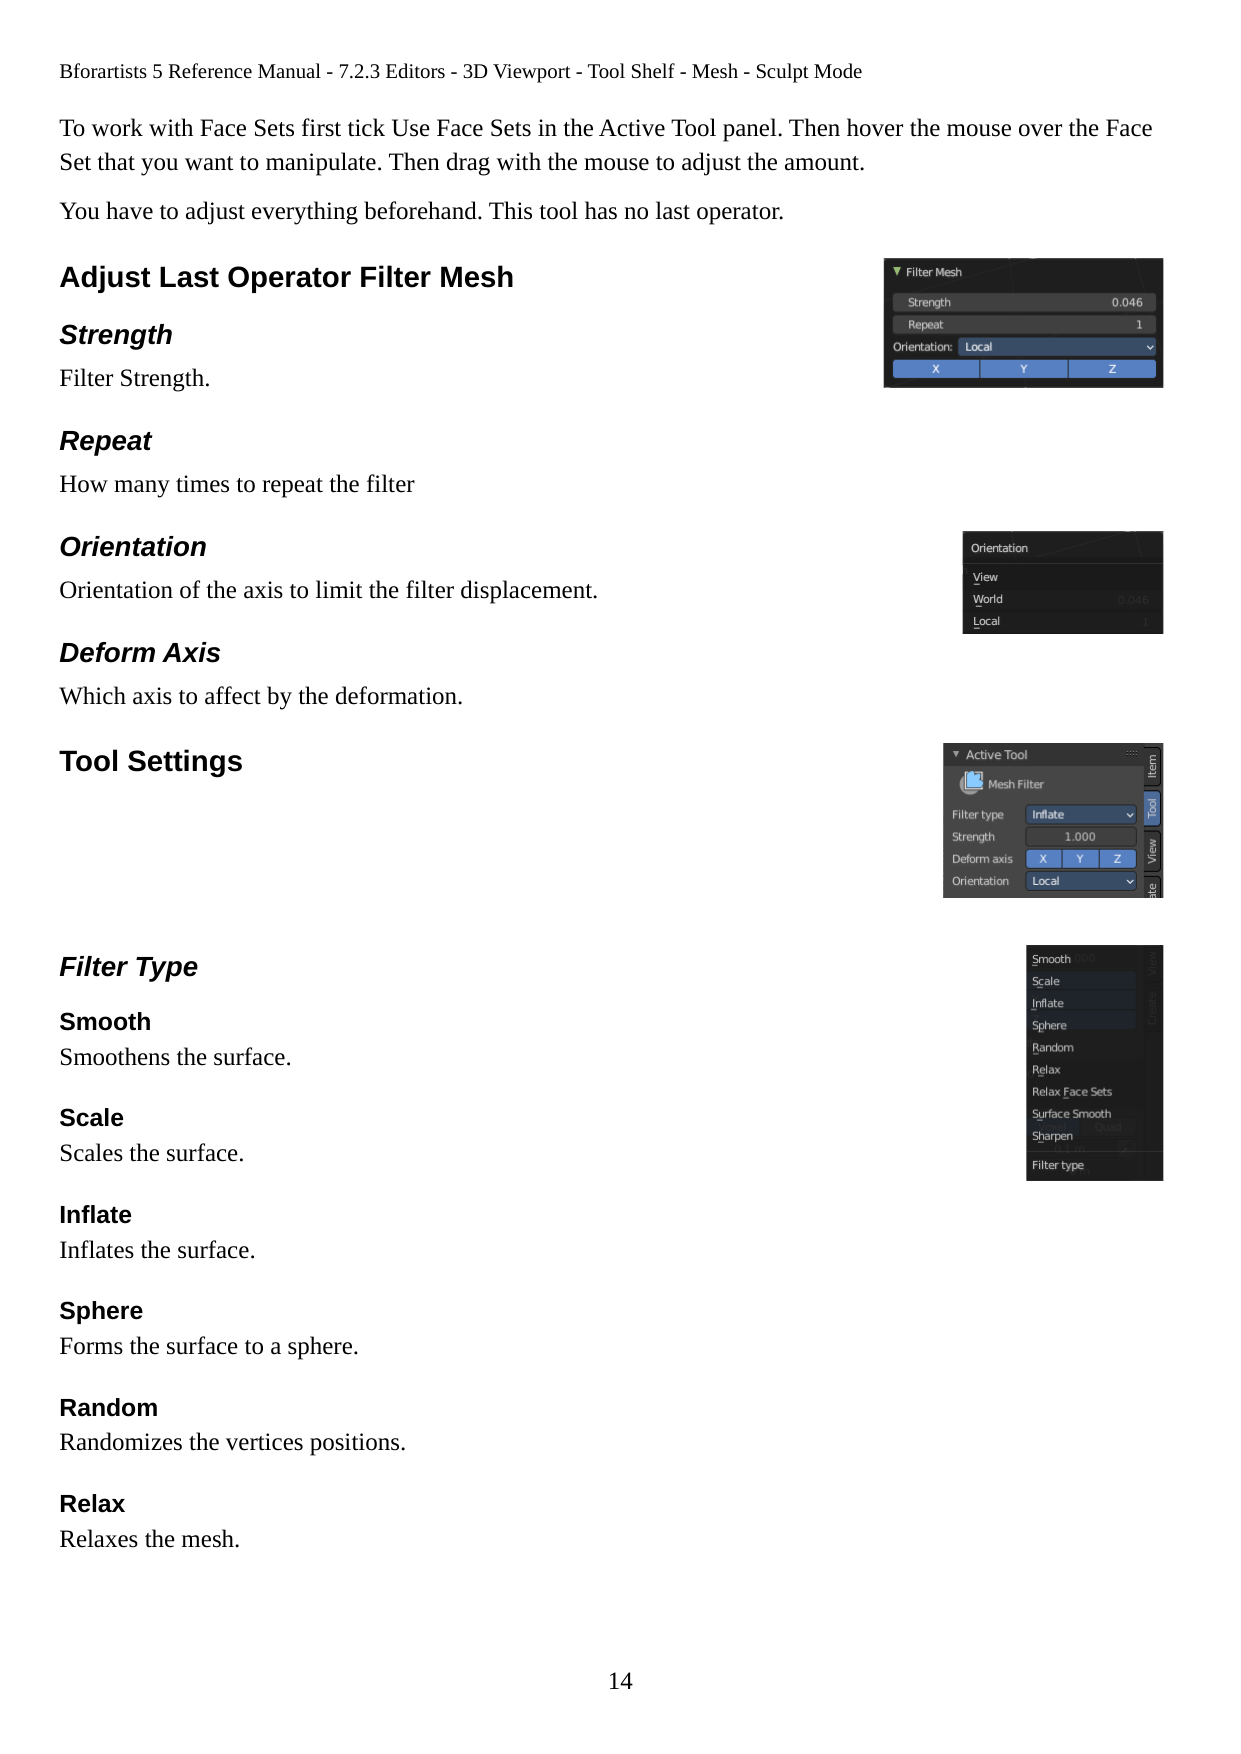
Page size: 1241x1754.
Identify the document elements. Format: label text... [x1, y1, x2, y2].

text Relaxes the mesh. [59, 1524, 1181, 1552]
subtitle Smooth [59, 1007, 1026, 1036]
text Scales the surface. [59, 1138, 1026, 1167]
subtitle [1164, 744, 1181, 778]
text Smoothens the surface. [59, 1042, 1026, 1071]
text How many times to repeat the filter [59, 469, 1181, 498]
subtitle Sphere [59, 1296, 1181, 1325]
subtitle Repeat [59, 424, 1181, 456]
text Orientation of the axis to limit the filter displacement. [59, 575, 962, 603]
subtitle Filter Type [59, 950, 1026, 982]
subtitle Scale [59, 1103, 1026, 1132]
text You have to adjust everything beforehand. This tool has no last operator. [59, 196, 1181, 225]
picture [1026, 945, 1164, 1181]
picture [962, 531, 1164, 634]
subtitle Orientation [59, 530, 1181, 562]
subtitle Adjust Last Operator Filter Mesh [59, 260, 883, 293]
subtitle Inflate [59, 1200, 1181, 1228]
text [1164, 1042, 1181, 1071]
text To work with Face Sets first tick Use Face Sets in the Active Tool panel. Then hover the mouse over the Face Set that you want to manipulate. Then drag with the mouse to adjust the amount. [59, 113, 1181, 176]
subtitle Relax [59, 1489, 1181, 1517]
subtitle [1164, 1007, 1181, 1036]
text Which axis to affect by the deformation. [59, 681, 1181, 709]
subtitle [1164, 1103, 1181, 1132]
subtitle [1164, 318, 1181, 350]
subtitle Tool Settings [59, 744, 943, 778]
subtitle Random [59, 1393, 1181, 1421]
subtitle [1164, 950, 1181, 982]
text Filter Strength. [59, 363, 1181, 392]
subtitle Deform Axis [59, 636, 1181, 668]
text Forms the surface to a sphere. [59, 1331, 1181, 1360]
text [1164, 1138, 1181, 1167]
subtitle Strength [59, 318, 883, 350]
picture [883, 258, 1164, 388]
text Inflates the surface. [59, 1235, 1181, 1263]
picture [943, 743, 1164, 898]
text Randomizes the vertices positions. [59, 1427, 1181, 1456]
